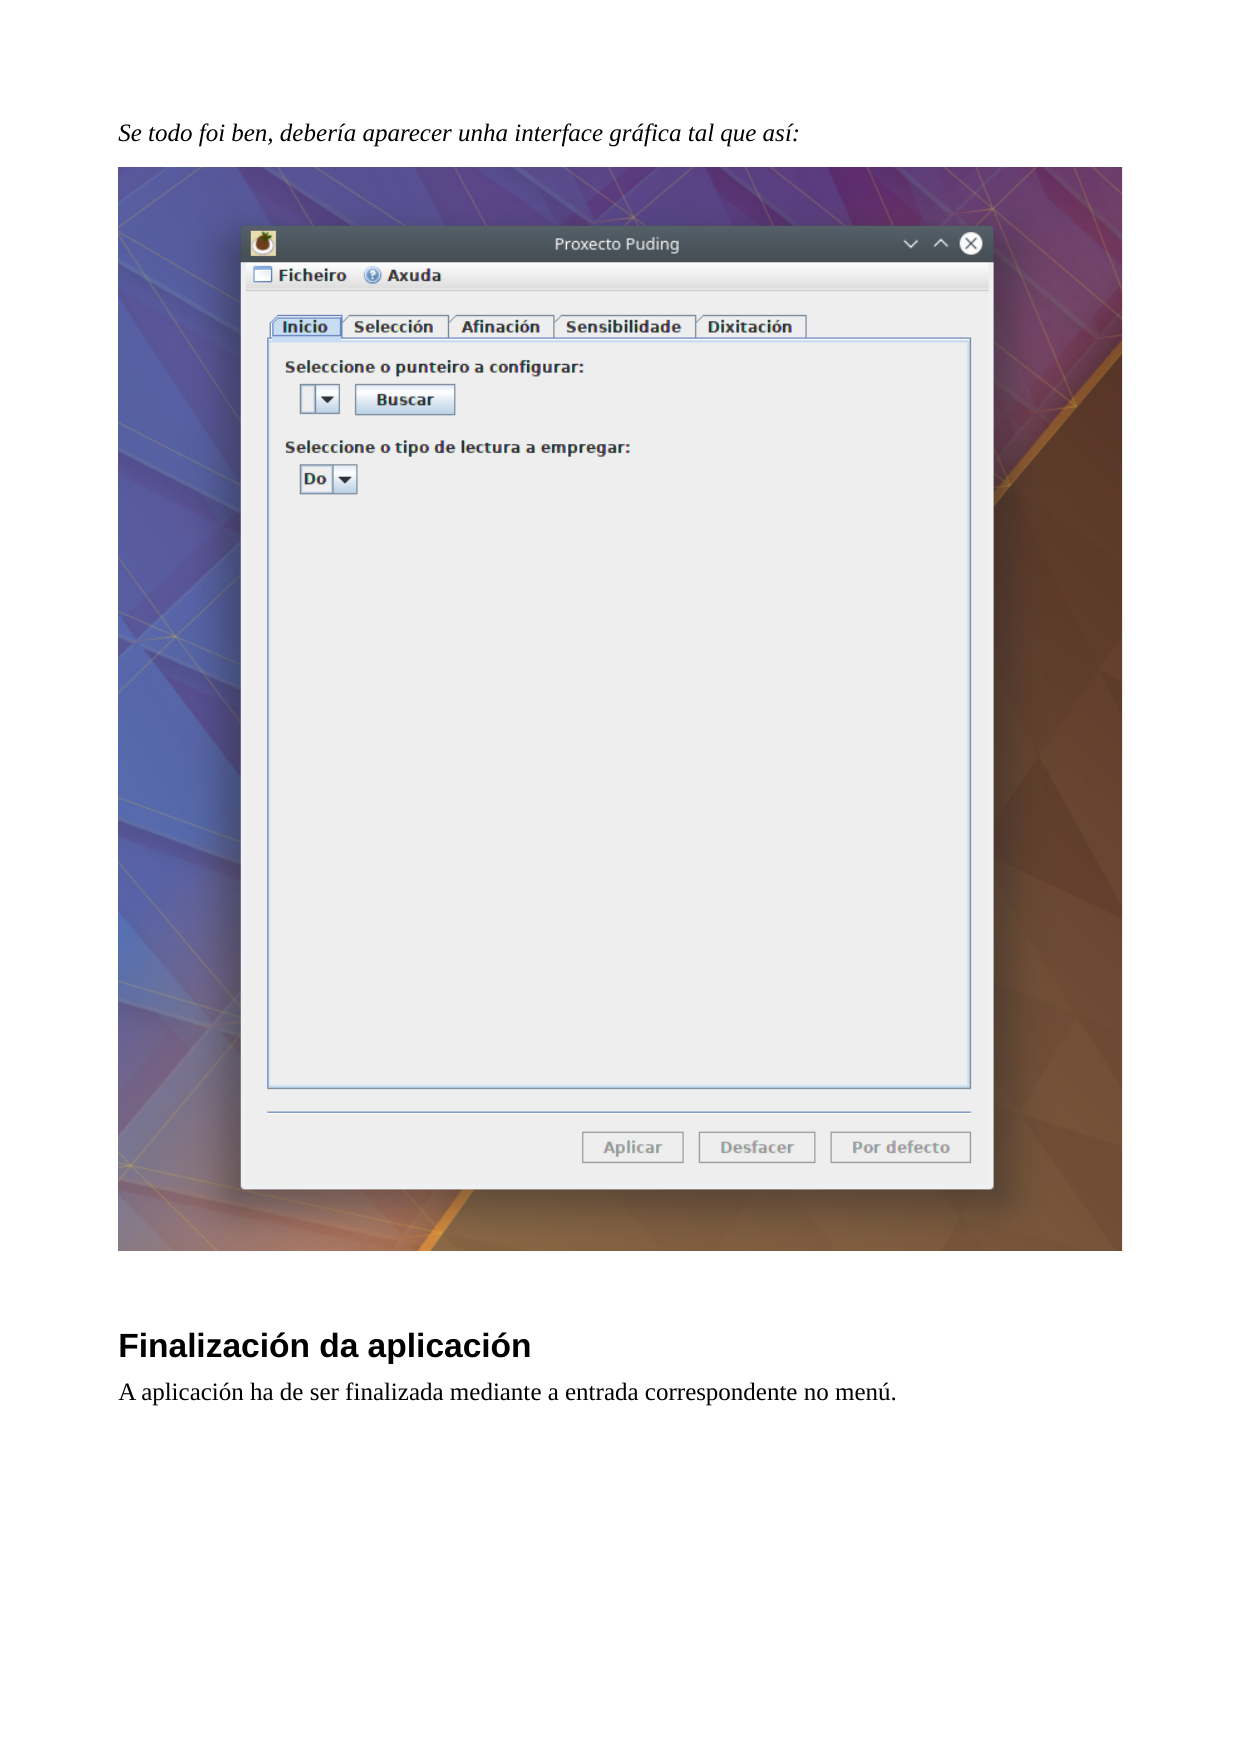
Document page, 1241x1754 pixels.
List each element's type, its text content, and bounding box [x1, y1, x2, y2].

picture [118, 167, 1123, 1251]
subtitle Finalización da aplicación [118, 1326, 1122, 1364]
text A aplicación ha de ser finalizada mediante a entrada correspondente no menú. [118, 1377, 1122, 1406]
text Se todo foi ben, debería aparecer unha interface gráfica tal que así: [118, 118, 1122, 147]
